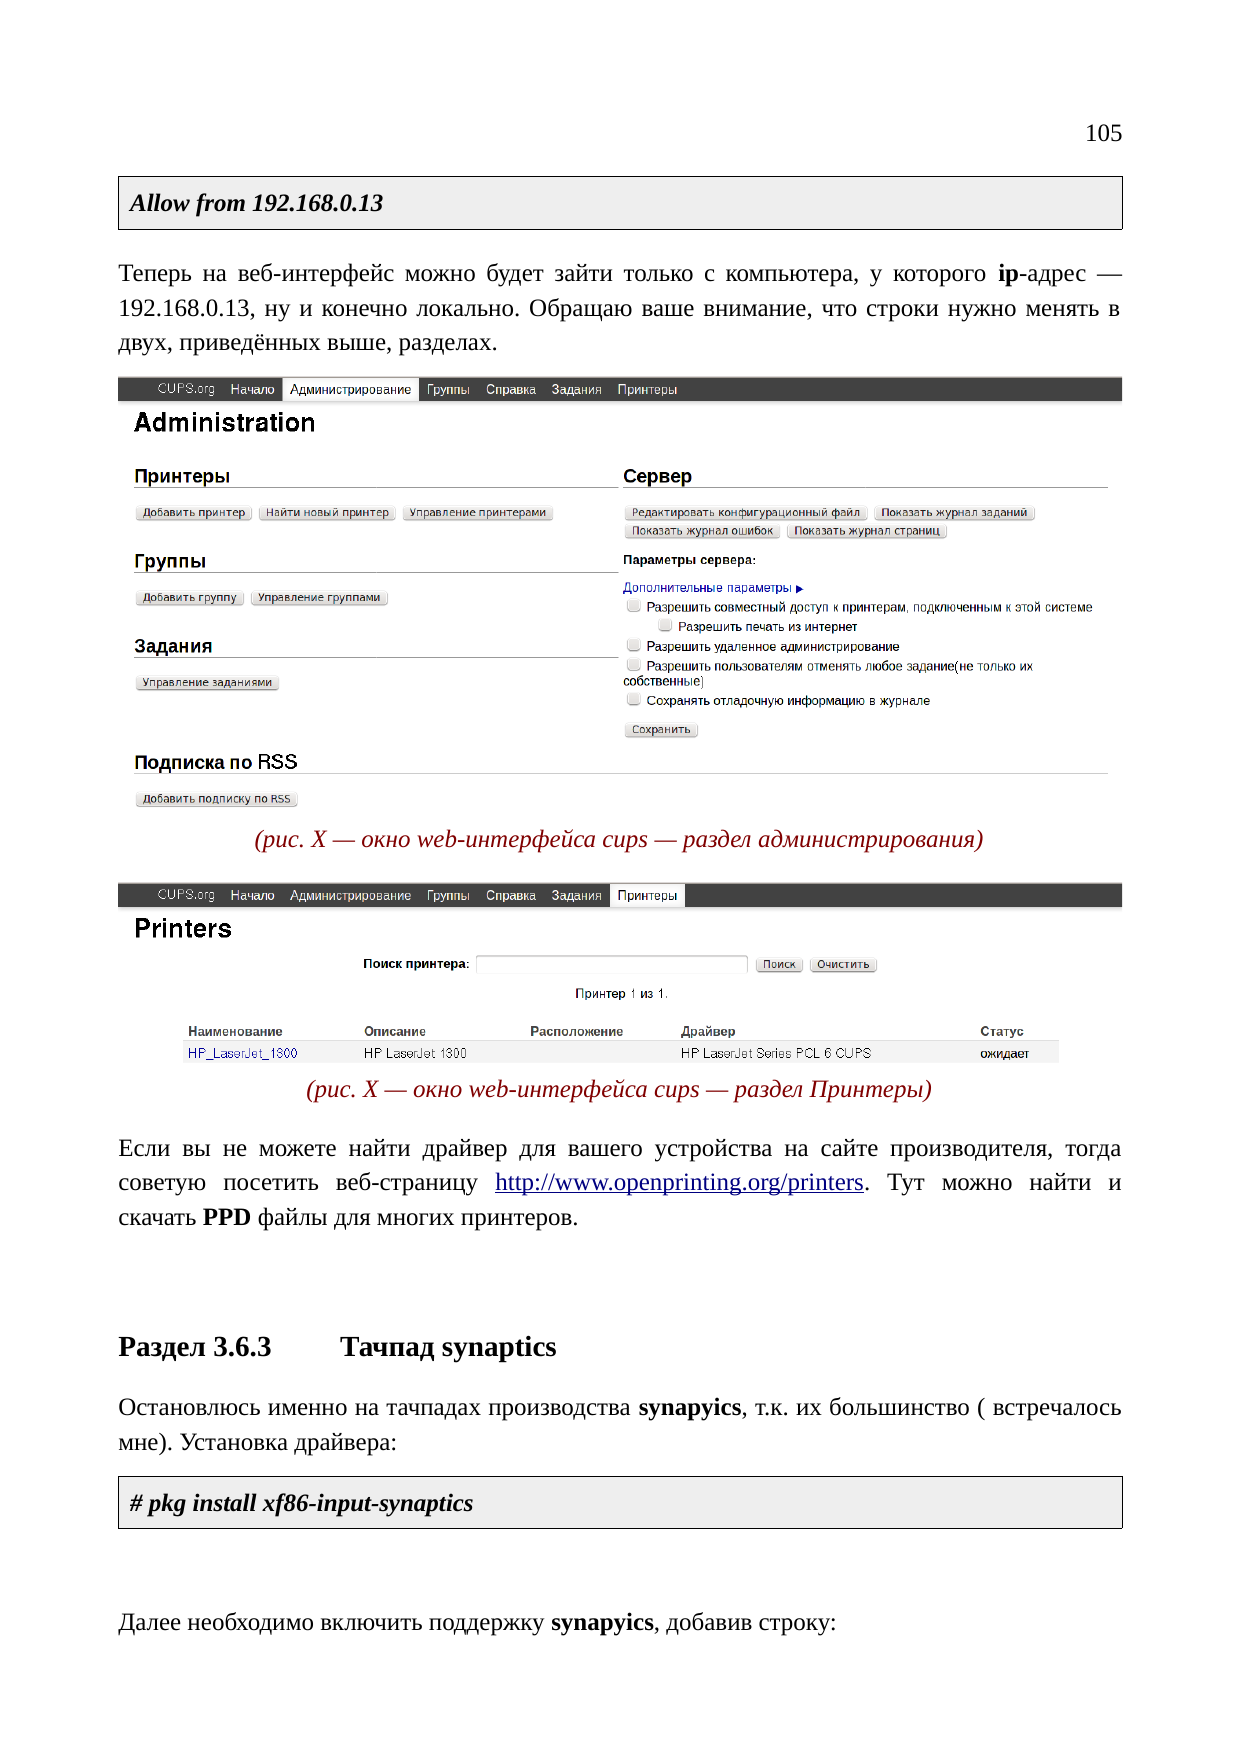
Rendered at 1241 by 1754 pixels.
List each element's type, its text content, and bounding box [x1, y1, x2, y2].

picture [118, 882, 1123, 1075]
subtitle Тачпад synaptics [118, 1329, 1122, 1363]
picture [118, 376, 1123, 825]
text # pkg install xf86-input-synaptics [119, 1477, 1122, 1528]
text (рис. Х — окно web-интерфейса cups — раздел администрирования) [118, 825, 1122, 853]
text Теперь на веб-интерфейс можно будет зайти только с компьютера, у которого ip-адрес — 192.168.0.13, ну и конечно локально. Обращаю ваше внимание, что строки нужно менять в двух, приведённых выше, разделах. [118, 258, 1122, 356]
text Далее необходимо включить поддержку synapyics, добавив строку: [118, 1607, 1122, 1636]
text Остановлюсь именно на тачпадах производства synapyics, т.к. их большинство ( встречалось мне). Установка драйвера: [118, 1392, 1122, 1455]
text Allow from 192.168.0.13 [119, 177, 1122, 229]
text Если вы не можете найти драйвер для вашего устройства на сайте производителя, тогда советую посетить веб-страницу http://www.openprinting.org/printers. Тут можно найти и скачать PPD файлы для многих принтеров. [118, 1133, 1122, 1230]
text (рис. Х — окно web-интерфейса cups — раздел Принтеры) [118, 1075, 1122, 1103]
